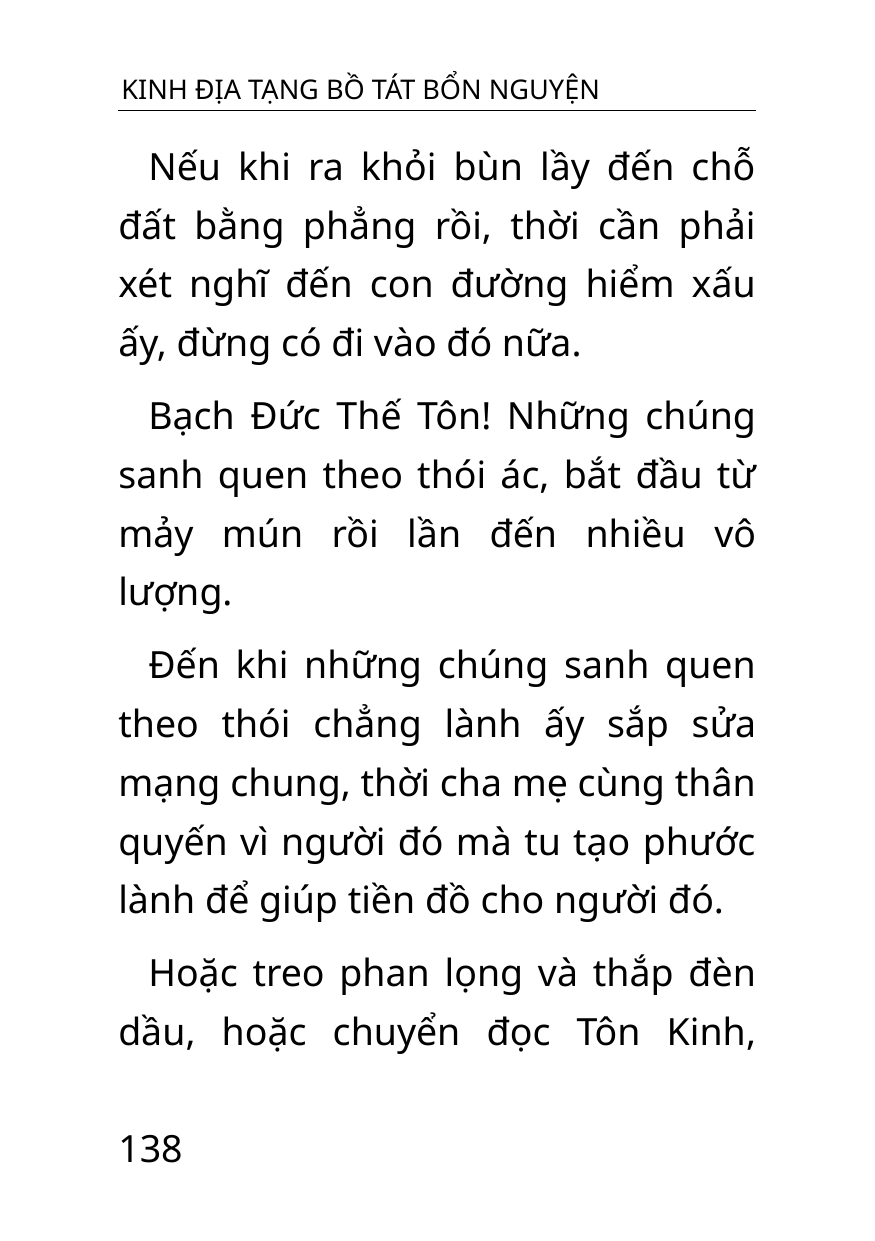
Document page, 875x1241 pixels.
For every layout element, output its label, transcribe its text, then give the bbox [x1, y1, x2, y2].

text Đến khi những chúng sanh quen theo thói chẳng lành ấy sắp sửa mạng chung, thời cha mẹ cùng thân quyến vì người đó mà tu tạo phước lành để giúp tiền đồ cho người đó. [118, 639, 756, 924]
text Bạch Đức Thế Tôn! Những chúng sanh quen theo thói ác, bắt đầu từ mảy mún rồi lần đến nhiều vô lượng. [118, 390, 756, 617]
text Hoặc treo phan lọng và thắp đèn dầu, hoặc chuyển đọc Tôn Kinh, [118, 947, 756, 1056]
text Nếu khi ra khỏi bùn lầy đến chỗ đất bằng phẳng rồi, thời cần phải xét nghĩ đến con đường hiểm xấu ấy, đừng có đi vào đó nữa. [118, 141, 756, 367]
